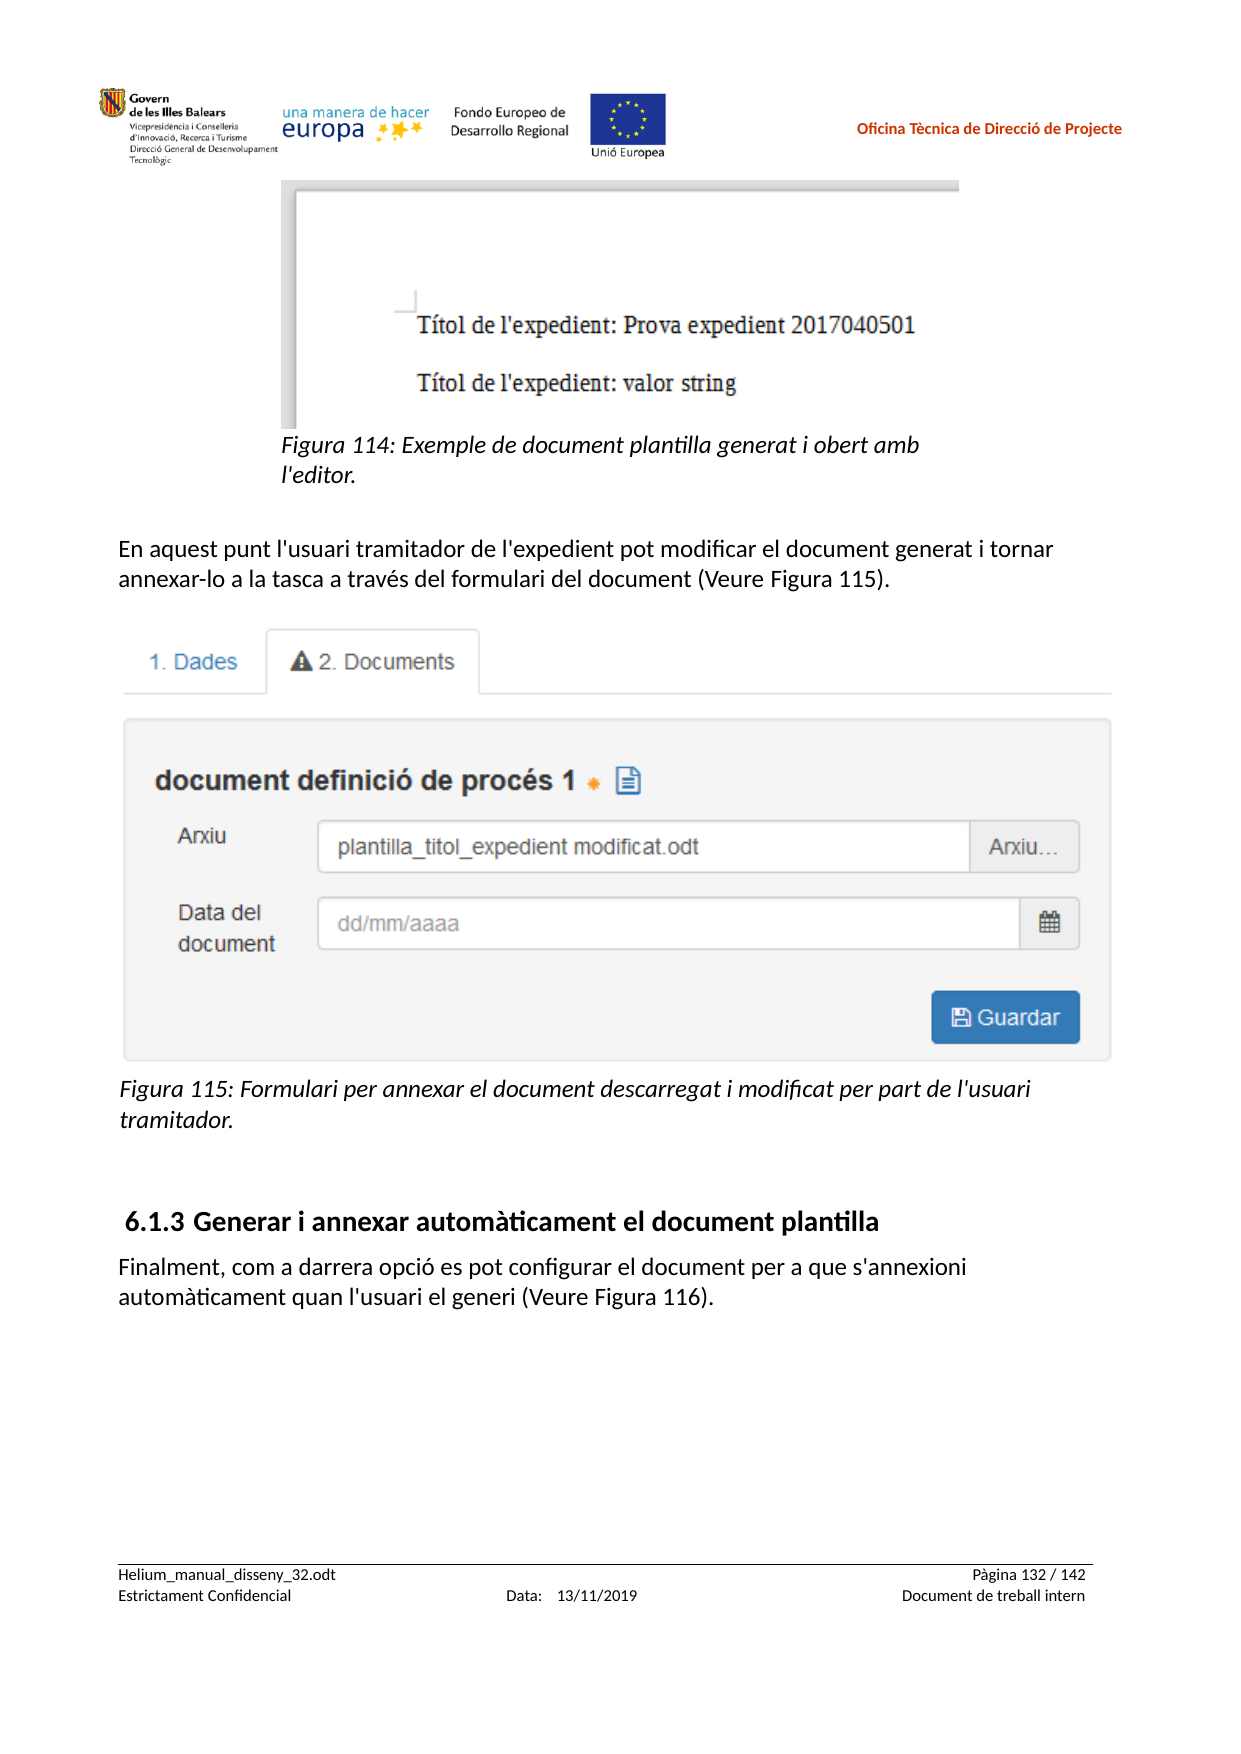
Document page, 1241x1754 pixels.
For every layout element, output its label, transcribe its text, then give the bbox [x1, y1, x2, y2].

text Finalment, com a darrera opció es pot configurar el document per a que s'annexioni automàticament quan l'usuari el generi (Veure Figura 116). [118, 1251, 1122, 1312]
text Figura 114: Exemple de document plantilla generat i obert amb l'editor. [281, 429, 959, 490]
text En aquest punt l'usuari tramitador de l'expedient pot modificar el document generat i tornar annexar-lo a la tasca a través del formulari del document (Veure Figura 115). [118, 533, 1122, 594]
subtitle Generar i annexar automàticament el document plantilla [118, 1203, 1122, 1238]
picture [119, 618, 1121, 1074]
picture [99, 87, 668, 166]
picture [281, 180, 960, 429]
text Figura 115: Formulari per annexar el document descarregat i modificat per part de l'usuari tramitador. [119, 1074, 1121, 1135]
